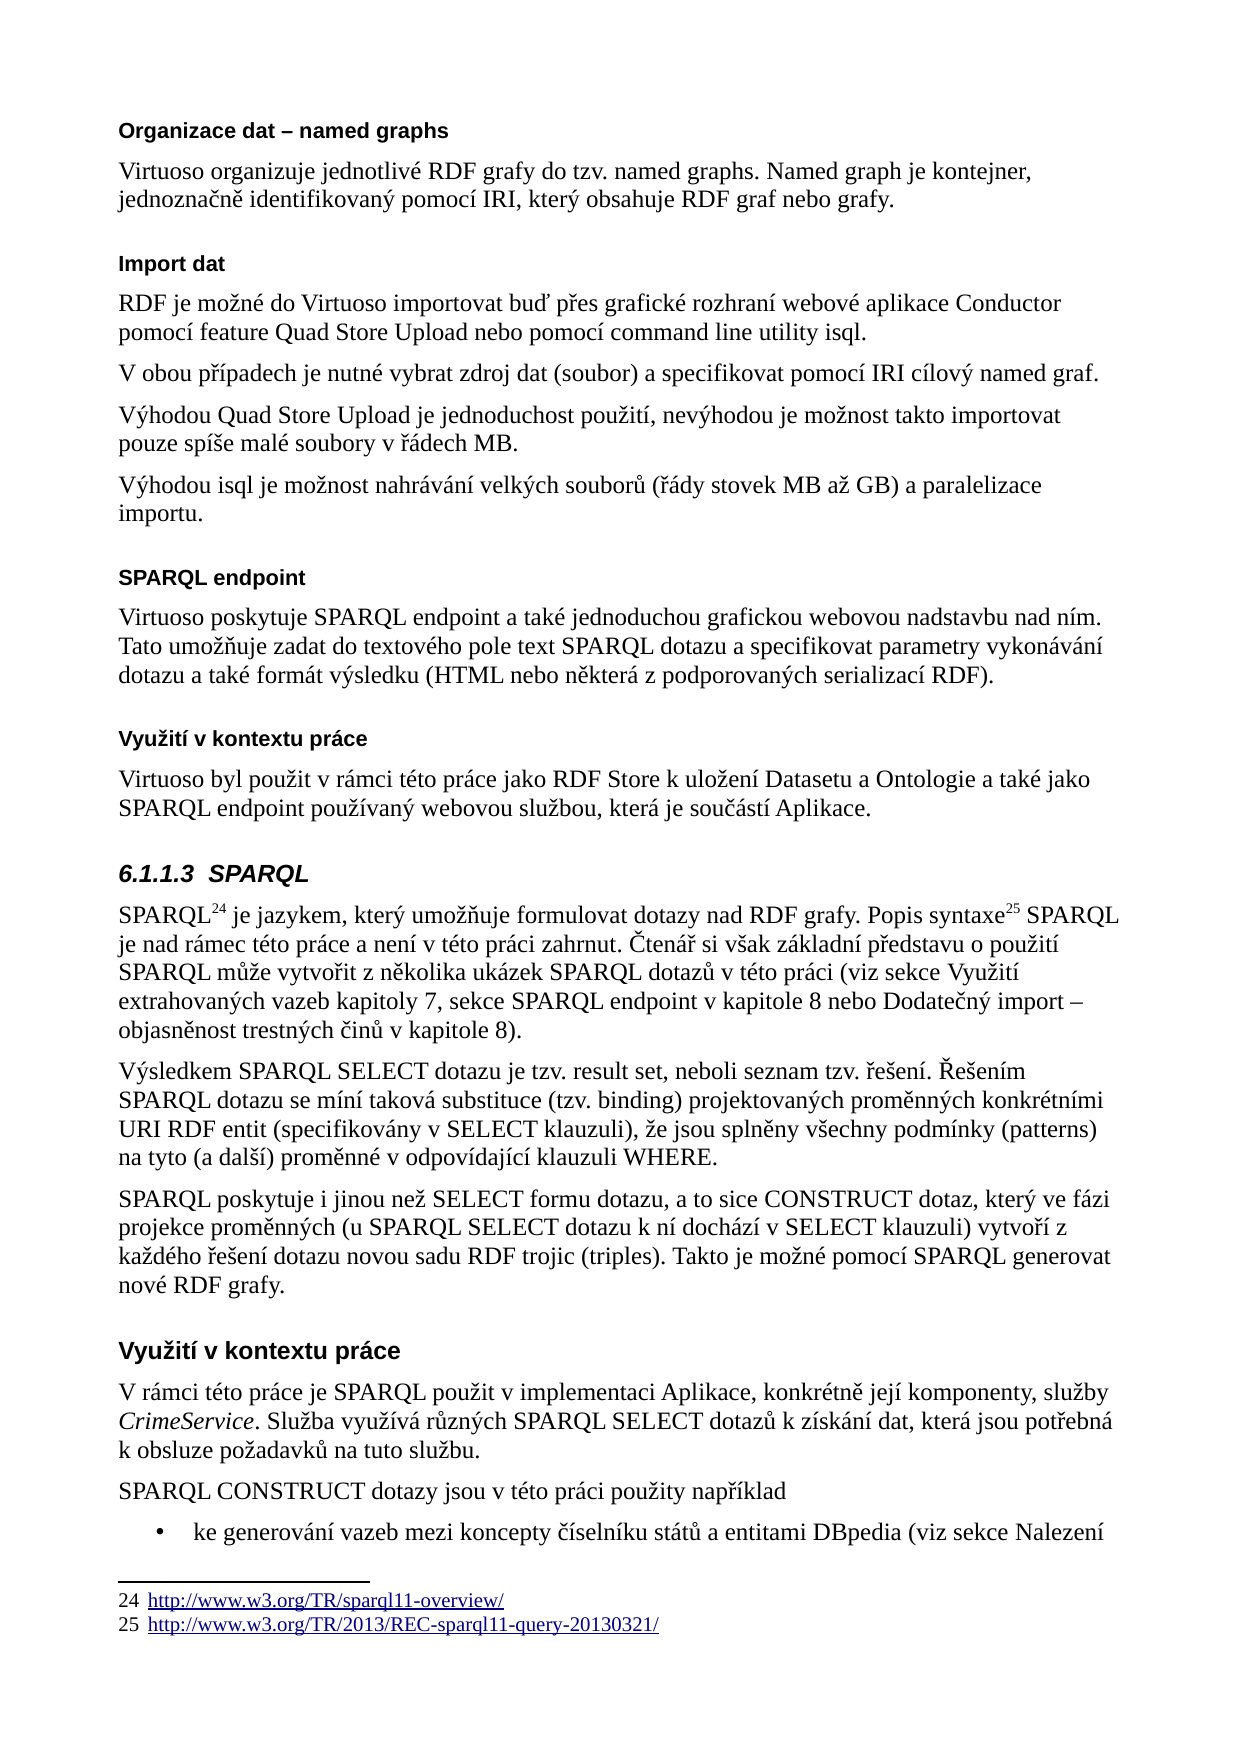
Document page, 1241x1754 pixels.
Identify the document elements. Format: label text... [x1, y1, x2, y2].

subtitle Organizace dat – named graphs [118, 118, 1122, 143]
text Výsledkem SPARQL SELECT dotazu je tzv. result set, neboli seznam tzv. řešení. Řešením SPARQL dotazu se míní taková substituce (tzv. binding) projektovaných proměnných konkrétními URI RDF entit (specifikovány v SELECT klauzuli), že jsou splněny všechny podmínky (patterns) na tyto (a další) proměnné v odpovídající klauzuli WHERE. [118, 1056, 1122, 1171]
subtitle Import dat [118, 251, 1122, 276]
text V rámci této práce je SPARQL použit v implementaci Aplikace, konkrétně její komponenty, služby CrimeService. Služba využívá různých SPARQL SELECT dotazů k získání dat, která jsou potřebná k obsluze požadavků na tuto službu. [118, 1377, 1122, 1463]
list ke generování vazeb mezi koncepty číselníku států a entitami DBpedia (viz sekce Nalezení [156, 1517, 1122, 1546]
text Virtuoso byl použit v rámci této práce jako RDF Store k uložení Datasetu a Ontologie a také jako SPARQL endpoint používaný webovou službou, která je součástí Aplikace. [118, 764, 1122, 821]
subtitle Využití v kontextu práce [118, 1336, 1122, 1365]
text RDF je možné do Virtuoso importovat buď přes grafické rozhraní webové aplikace Conductor pomocí feature Quad Store Upload nebo pomocí command line utility isql. [118, 288, 1122, 346]
text SPARQL poskytuje i jinou než SELECT formu dotazu, a to sice CONSTRUCT dotaz, který ve fázi projekce proměnných (u SPARQL SELECT dotazu k ní dochází v SELECT klauzuli) vytvoří z každého řešení dotazu novou sadu RDF trojic (triples). Takto je možné pomocí SPARQL generovat nové RDF grafy. [118, 1184, 1122, 1299]
text V obou případech je nutné vybrat zdroj dat (soubor) a specifikovat pomocí IRI cílový named graf. [118, 358, 1122, 387]
subtitle SPARQL endpoint [118, 565, 1122, 590]
subtitle SPARQL [118, 859, 1122, 887]
text Virtuoso organizuje jednotlivé RDF grafy do tzv. named graphs. Named graph je kontejner, jednoznačně identifikovaný pomocí IRI, který obsahuje RDF graf nebo grafy. [118, 156, 1122, 213]
text Výhodou Quad Store Upload je jednoduchost použití, nevýhodou je možnost takto importovat pouze spíše malé soubory v řádech MB. [118, 400, 1122, 457]
text Výhodou isql je možnost nahrávání velkých souborů (řády stovek MB až GB) a paralelizace importu. [118, 470, 1122, 527]
subtitle Využití v kontextu práce [118, 726, 1122, 751]
text SPARQL je jazykem, který umožňuje formulovat dotazy nad RDF grafy. Popis syntaxe SPARQL je nad rámec této práce a není v této práci zahrnut. Čtenář si však základní představu o použití SPARQL může vytvořit z několika ukázek SPARQL dotazů v této práci (viz sekce Využití extrahovaných vazeb kapitoly 7, sekce SPARQL endpoint v kapitole 8 nebo Dodatečný import – objasněnost trestných činů v kapitole 8). [118, 900, 1122, 1044]
text http://www.w3.org/TR/sparql11-overview/ [118, 1588, 1122, 1612]
text Virtuoso poskytuje SPARQL endpoint a také jednoduchou grafickou webovou nadstavbu nad ním. Tato umožňuje zadat do textového pole text SPARQL dotazu a specifikovat parametry vykonávání dotazu a také formát výsledku (HTML nebo některá z podporovaných serializací RDF). [118, 602, 1122, 689]
text http://www.w3.org/TR/2013/REC-sparql11-query-20130321/ [118, 1612, 1122, 1636]
text SPARQL CONSTRUCT dotazy jsou v této práci použity například [118, 1476, 1122, 1505]
